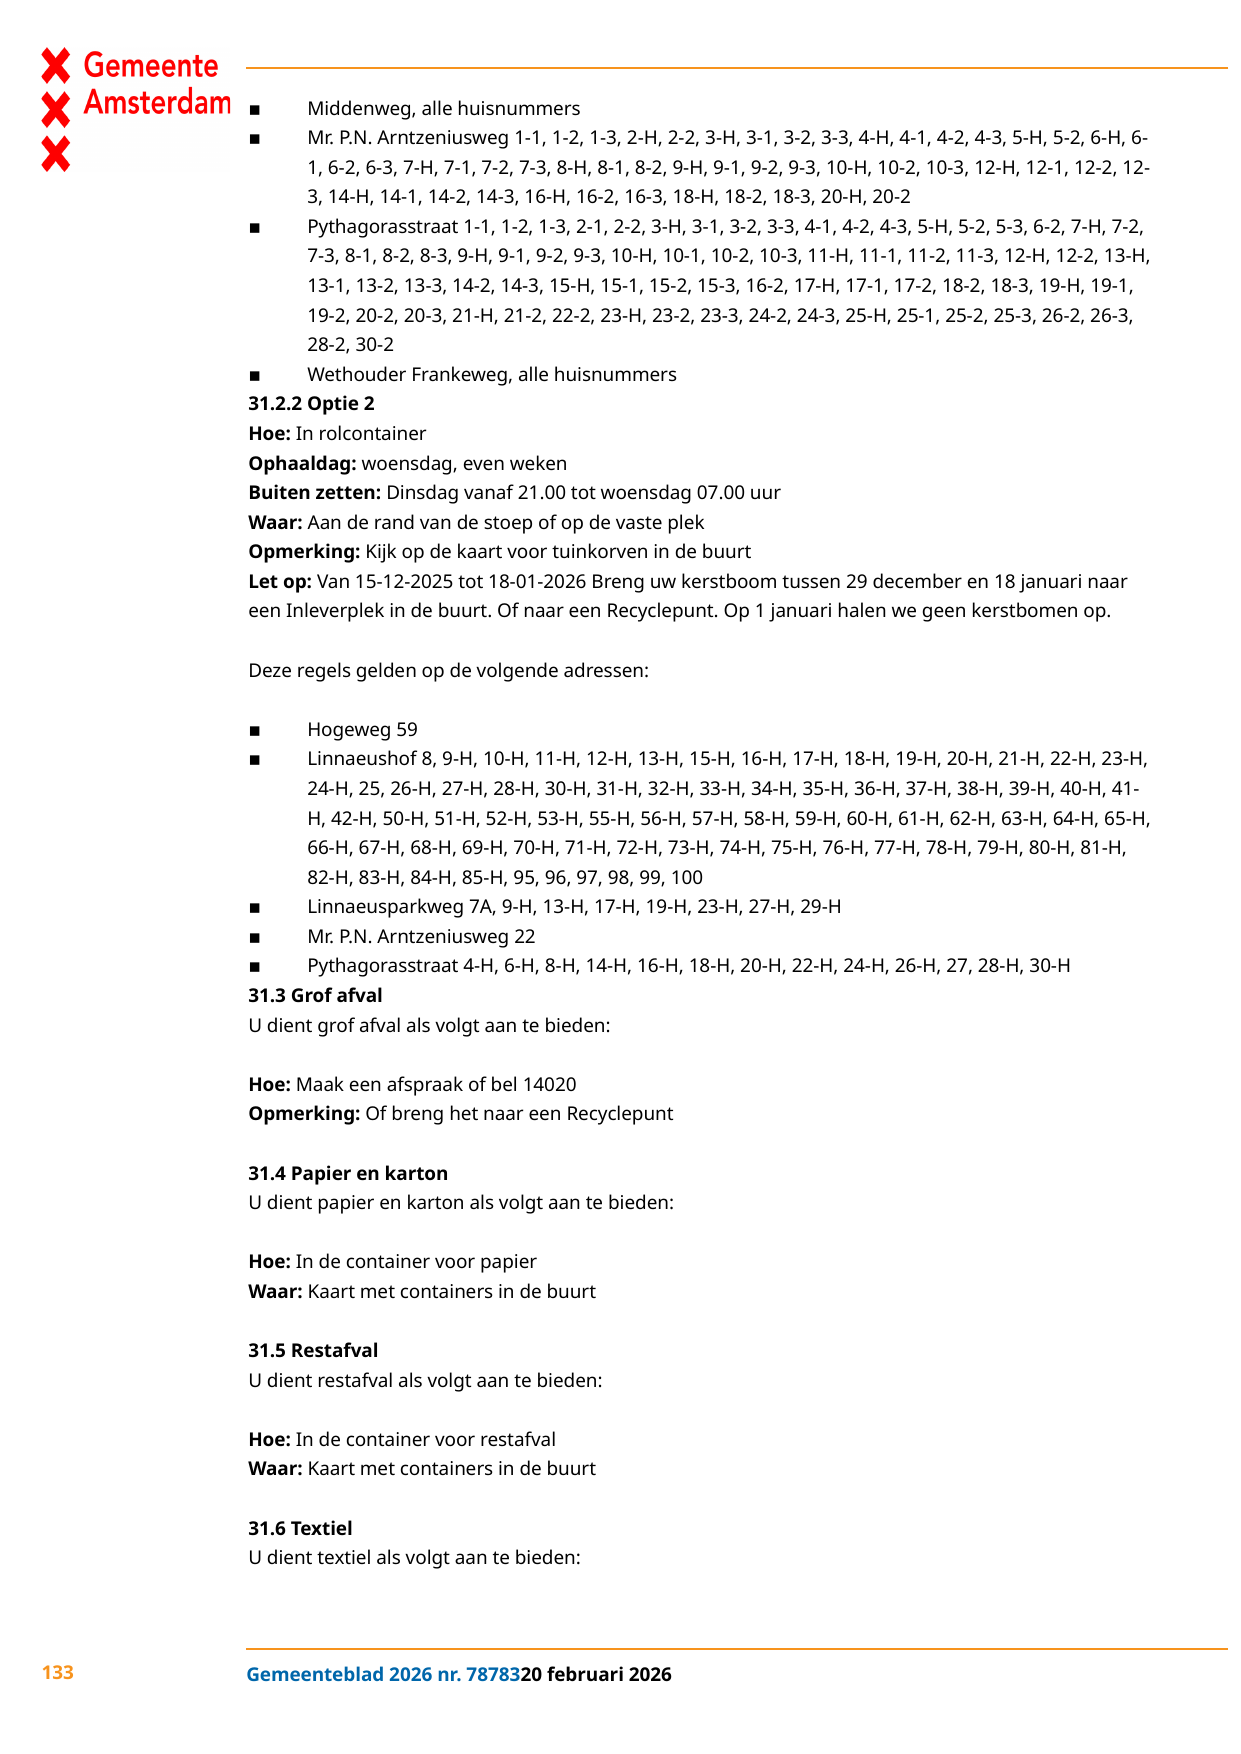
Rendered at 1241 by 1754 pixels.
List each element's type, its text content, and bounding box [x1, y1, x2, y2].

text Opmerking: Of breng het naar een Recyclepunt [248, 1101, 1152, 1126]
list Mr. P.N. Arntzeniusweg 22 [248, 923, 1152, 949]
text Opmerking: Kijk op de kaart voor tuinkorven in de buurt [248, 538, 1152, 564]
text Waar: Kaart met containers in de buurt [248, 1456, 1152, 1481]
text U dient papier en karton als volgt aan te bieden: [248, 1189, 1152, 1215]
text Buiten zetten: Dinsdag vanaf 21.00 tot woensdag 07.00 uur [248, 479, 1152, 505]
text Hoe: Maak een afspraak of bel 14020 [248, 1071, 1152, 1097]
text U dient restafval als volgt aan te bieden: [248, 1367, 1152, 1393]
list Wethouder Frankeweg, alle huisnummers [248, 361, 1152, 387]
list Hogeweg 59 [248, 716, 1152, 742]
text Let op: Van 15-12-2025 tot 18-01-2026 Breng uw kerstboom tussen 29 december en 18 januari naar een Inleverplek in de buurt. Of naar een Recyclepunt. Op 1 januari halen we geen kerstbomen op. [248, 568, 1152, 623]
text Hoe: In rolcontainer [248, 420, 1152, 446]
text Ophaaldag: woensdag, even weken [248, 450, 1152, 476]
text U dient grof afval als volgt aan te bieden: [248, 1012, 1152, 1038]
list Mr. P.N. Arntzeniusweg 1-1, 1-2, 1-3, 2-H, 2-2, 3-H, 3-1, 3-2, 3-3, 4-H, 4-1, 4-2, 4-3, 5-H, 5-2, 6-H, 6-1, 6-2, 6-3, 7-H, 7-1, 7-2, 7-3, 8-H, 8-1, 8-2, 9-H, 9-1, 9-2, 9-3, 10-H, 10-2, 10-3, 12-H, 12-1, 12-2, 12-3, 14-H, 14-1, 14-2, 14-3, 16-H, 16-2, 16-3, 18-H, 18-2, 18-3, 20-H, 20-2 [248, 124, 1152, 209]
list Middenweg, alle huisnummers [248, 95, 1152, 121]
list Linnaeusparkweg 7A, 9-H, 13-H, 17-H, 19-H, 23-H, 27-H, 29-H [248, 893, 1152, 919]
list Pythagorasstraat 1-1, 1-2, 1-3, 2-1, 2-2, 3-H, 3-1, 3-2, 3-3, 4-1, 4-2, 4-3, 5-H, 5-2, 5-3, 6-2, 7-H, 7-2, 7-3, 8-1, 8-2, 8-3, 9-H, 9-1, 9-2, 9-3, 10-H, 10-1, 10-2, 10-3, 11-H, 11-1, 11-2, 11-3, 12-H, 12-2, 13-H, 13-1, 13-2, 13-3, 14-2, 14-3, 15-H, 15-1, 15-2, 15-3, 16-2, 17-H, 17-1, 17-2, 18-2, 18-3, 19-H, 19-1, 19-2, 20-2, 20-3, 21-H, 21-2, 22-2, 23-H, 23-2, 23-3, 24-2, 24-3, 25-H, 25-1, 25-2, 25-3, 26-2, 26-3, 28-2, 30-2 [248, 213, 1152, 357]
list Pythagorasstraat 4-H, 6-H, 8-H, 14-H, 16-H, 18-H, 20-H, 22-H, 24-H, 26-H, 27, 28-H, 30-H [248, 953, 1152, 978]
text 31.6 Textiel [248, 1515, 1152, 1541]
picture [41, 47, 231, 172]
text U dient textiel als volgt aan te bieden: [248, 1544, 1152, 1570]
text 31.4 Papier en karton [248, 1160, 1152, 1186]
text Waar: Kaart met containers in de buurt [248, 1278, 1152, 1304]
text 31.3 Grof afval [248, 982, 1152, 1008]
text 31.5 Restafval [248, 1337, 1152, 1363]
list Linnaeushof 8, 9-H, 10-H, 11-H, 12-H, 13-H, 15-H, 16-H, 17-H, 18-H, 19-H, 20-H, 21-H, 22-H, 23-H, 24-H, 25, 26-H, 27-H, 28-H, 30-H, 31-H, 32-H, 33-H, 34-H, 35-H, 36-H, 37-H, 38-H, 39-H, 40-H, 41-H, 42-H, 50-H, 51-H, 52-H, 53-H, 55-H, 56-H, 57-H, 58-H, 59-H, 60-H, 61-H, 62-H, 63-H, 64-H, 65-H, 66-H, 67-H, 68-H, 69-H, 70-H, 71-H, 72-H, 73-H, 74-H, 75-H, 76-H, 77-H, 78-H, 79-H, 80-H, 81-H, 82-H, 83-H, 84-H, 85-H, 95, 96, 97, 98, 99, 100 [248, 746, 1152, 890]
text Hoe: In de container voor restafval [248, 1426, 1152, 1452]
text Hoe: In de container voor papier [248, 1248, 1152, 1274]
text Deze regels gelden op de volgende adressen: [248, 657, 1152, 683]
text Waar: Aan de rand van de stoep of op de vaste plek [248, 509, 1152, 535]
text 31.2.2 Optie 2 [248, 391, 1152, 416]
